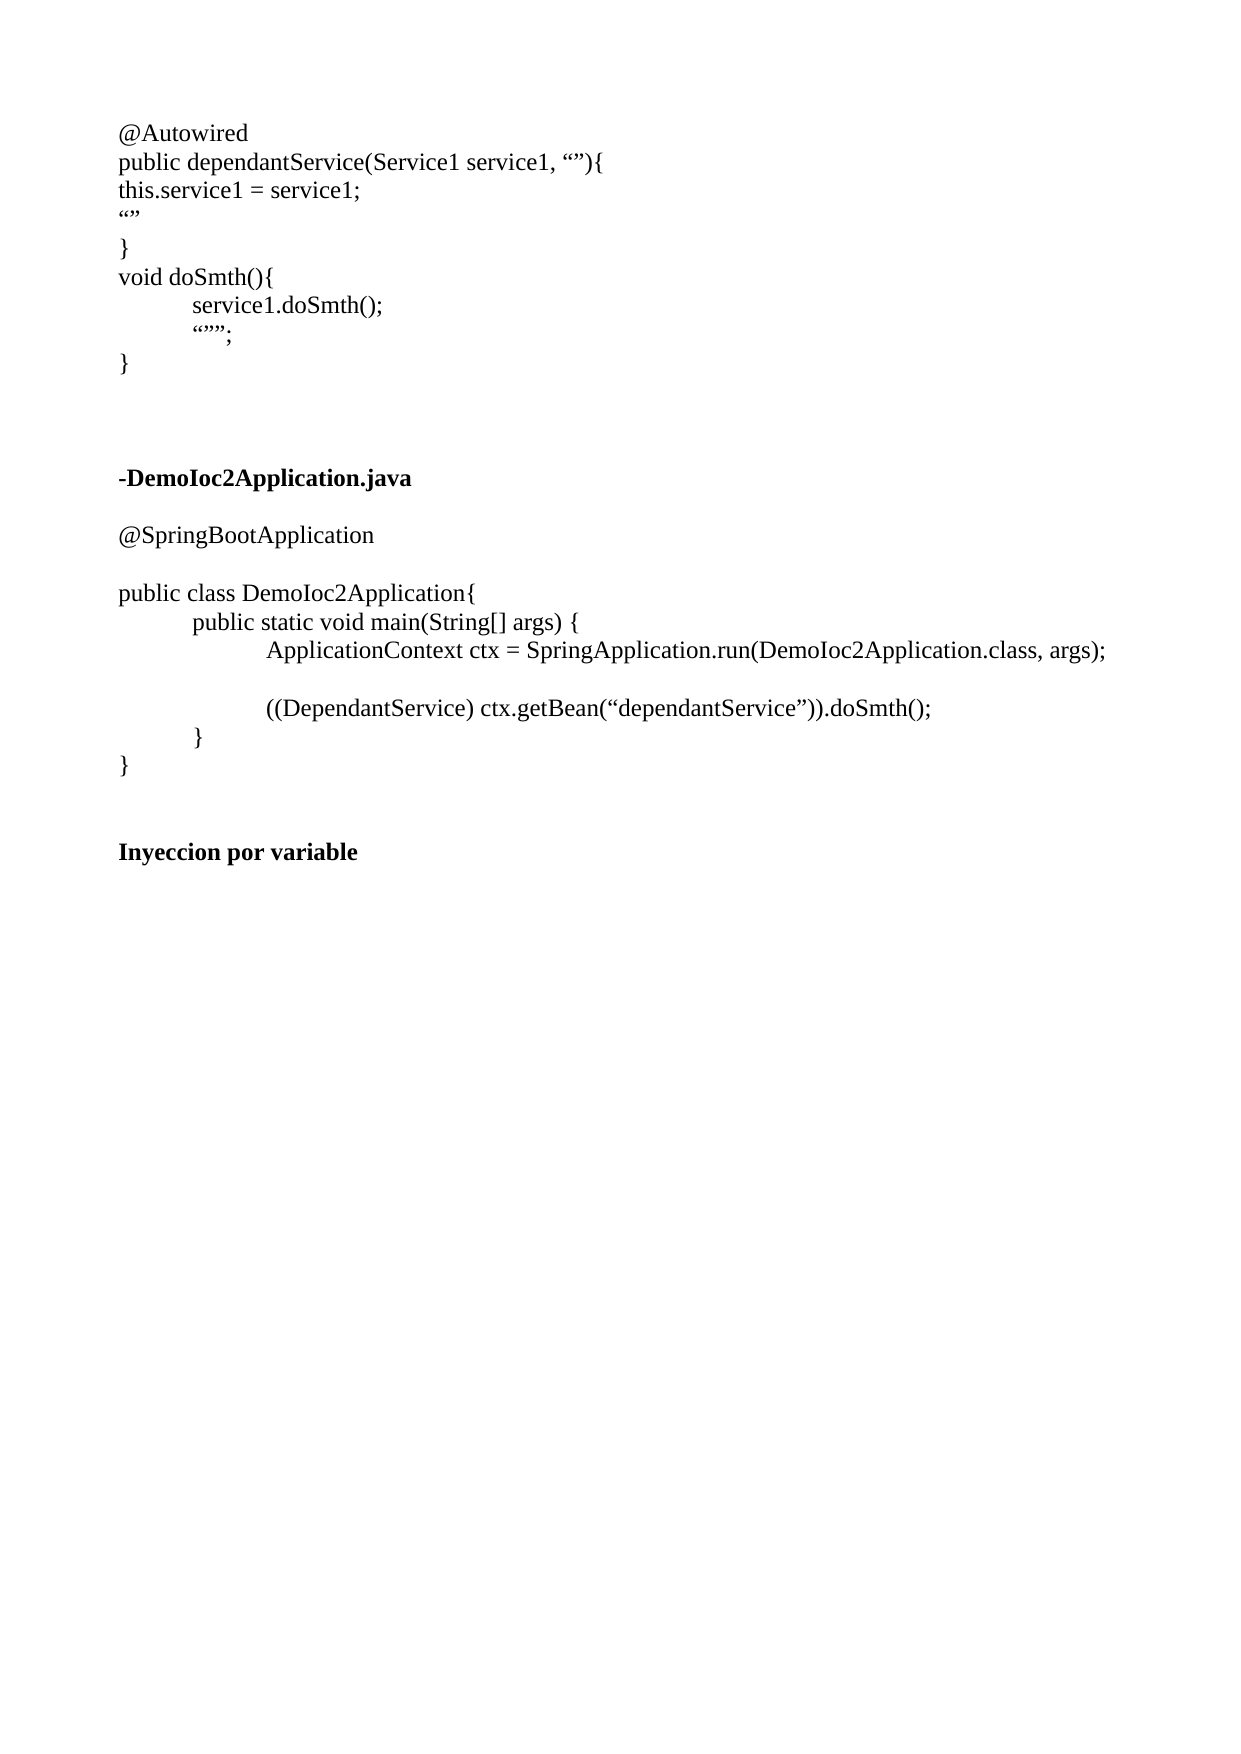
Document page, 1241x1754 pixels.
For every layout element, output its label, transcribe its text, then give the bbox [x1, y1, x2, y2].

text “””; [118, 319, 1122, 348]
text public class DemoIoc2Application{ [118, 578, 1122, 607]
text public dependantService(Service1 service1, “”){ [118, 147, 1122, 176]
text public static void main(String[] args) { [118, 607, 1122, 636]
text Inyeccion por variable [118, 837, 1122, 866]
text } [118, 348, 1122, 377]
text void doSmth(){ [118, 262, 1122, 291]
text @SpringBootApplication [118, 521, 1122, 549]
text } [118, 722, 1122, 751]
text ApplicationContext ctx = SpringApplication.run(DemoIoc2Application.class, args); [118, 636, 1122, 664]
text ((DependantService) ctx.getBean(“dependantService”)).doSmth(); [118, 693, 1122, 722]
text this.service1 = service1; [118, 176, 1122, 204]
text -DemoIoc2Application.java [118, 463, 1122, 492]
text @Autowired [118, 118, 1122, 147]
text “” [118, 204, 1122, 233]
text } [118, 751, 1122, 779]
text } [118, 233, 1122, 262]
text service1.doSmth(); [118, 291, 1122, 319]
